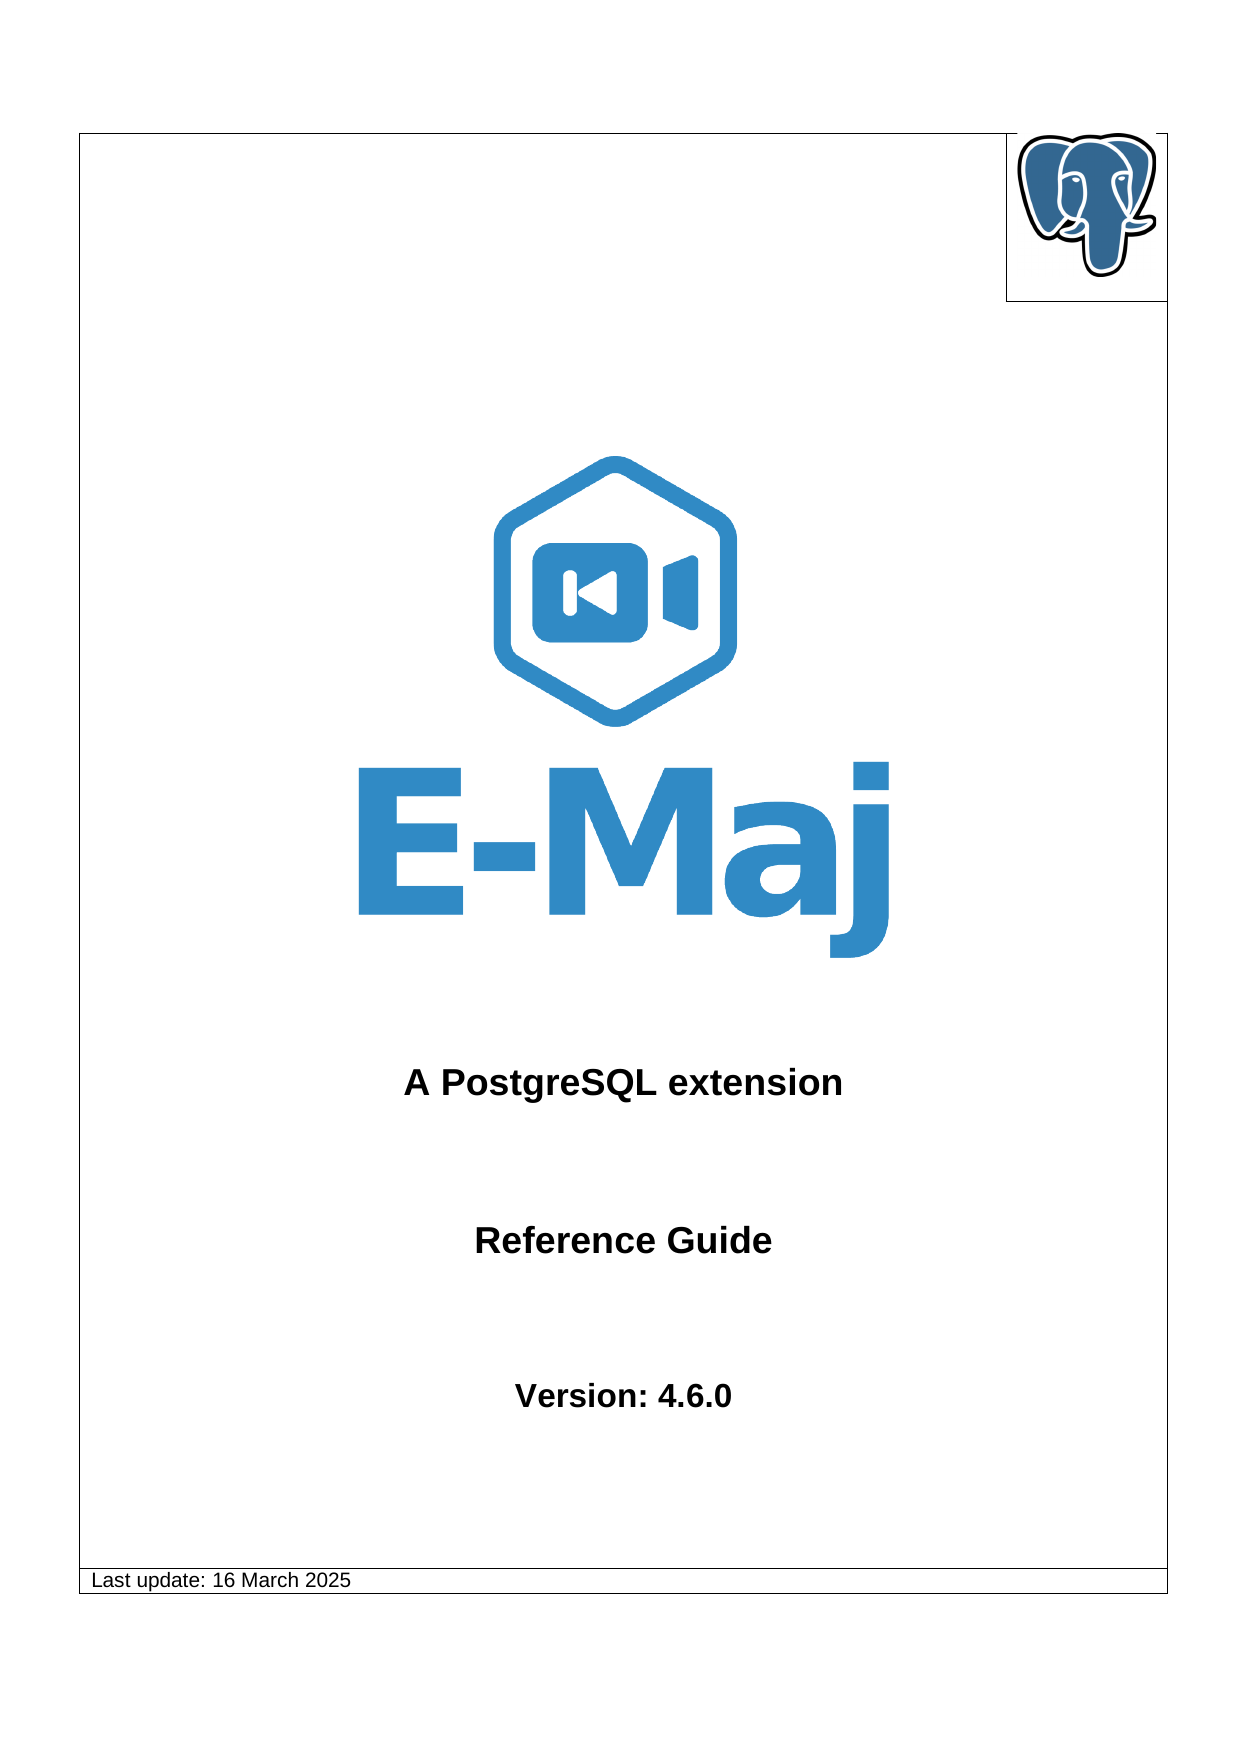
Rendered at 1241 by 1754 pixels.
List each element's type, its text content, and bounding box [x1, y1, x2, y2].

picture [357, 455, 890, 959]
table_header [80, 134, 1006, 301]
table_cell Last update: 16 March 2025 [80, 1569, 1167, 1592]
table_header [1007, 134, 1167, 301]
table_cell A PostgreSQL extension Reference Guide Version: 4.6.0 [80, 959, 1167, 1567]
picture [1017, 133, 1157, 277]
table_cell [80, 301, 1167, 958]
